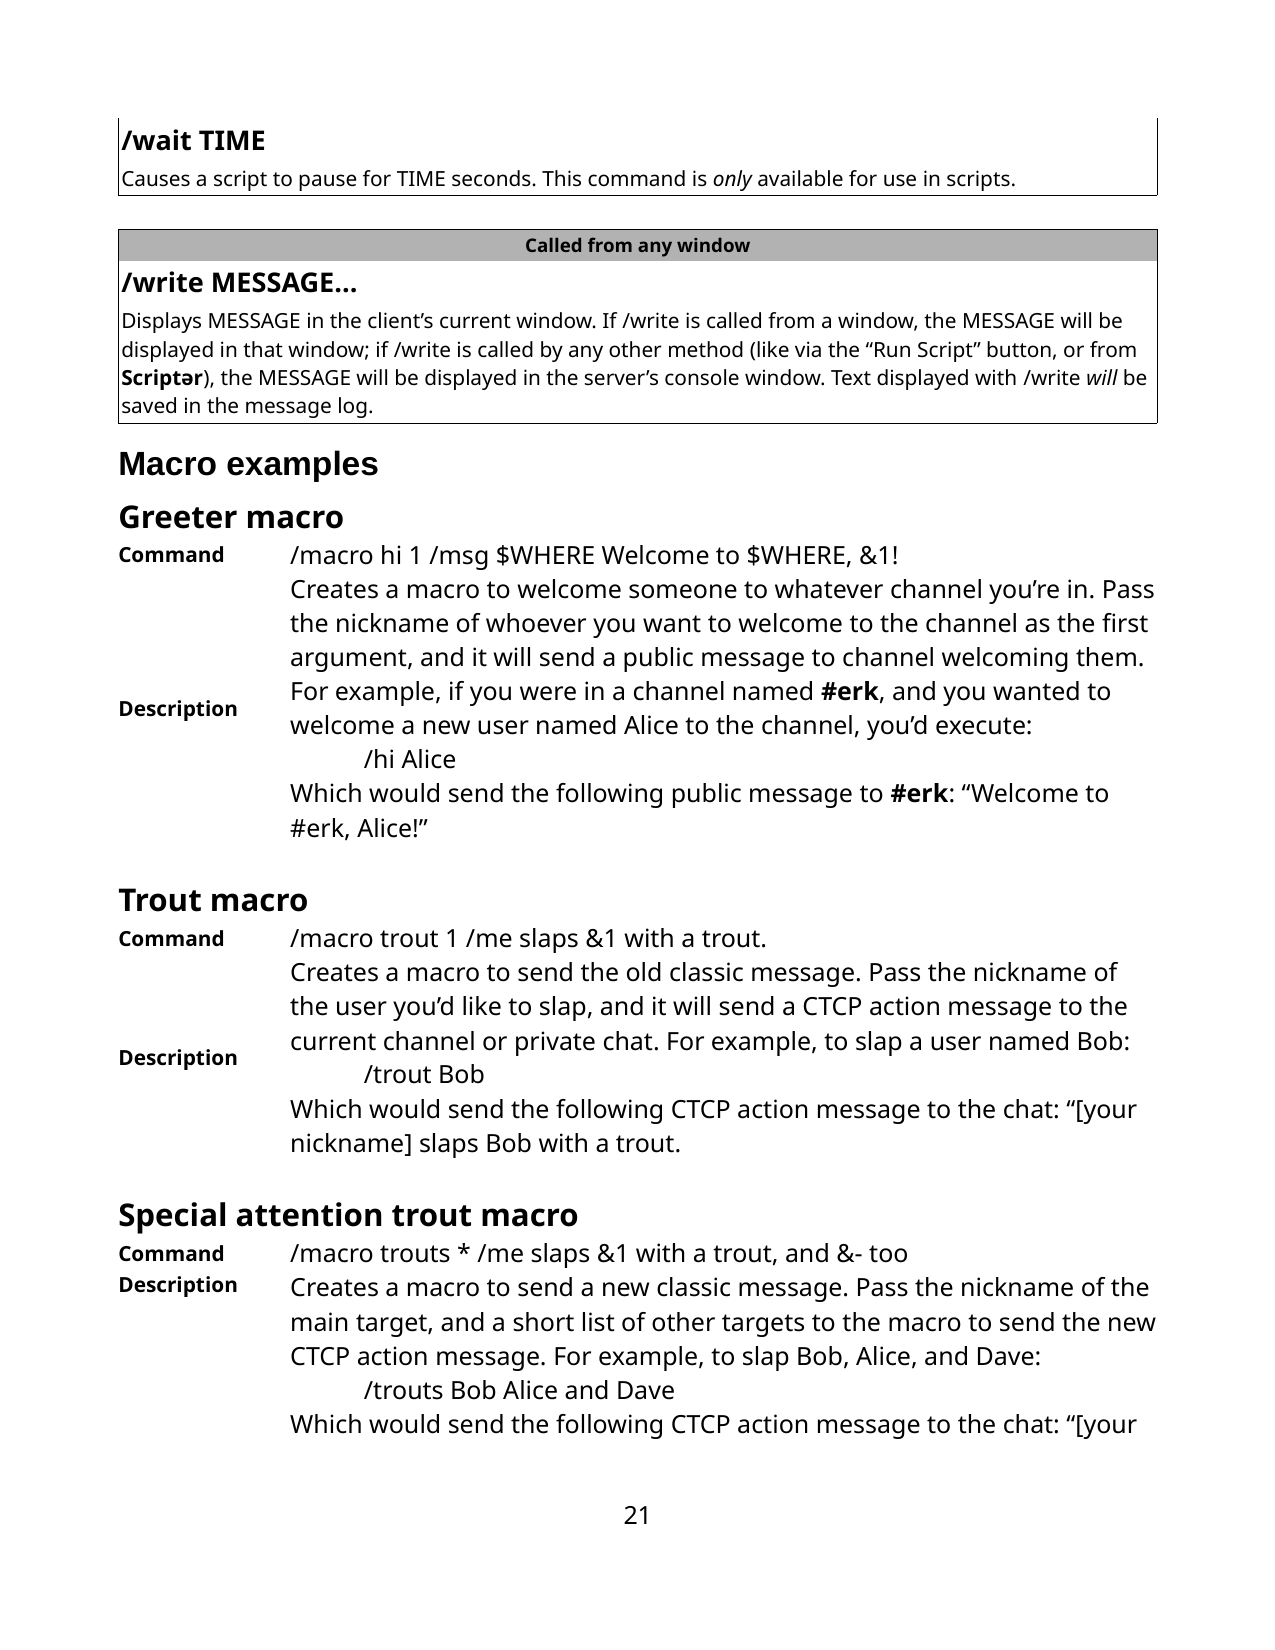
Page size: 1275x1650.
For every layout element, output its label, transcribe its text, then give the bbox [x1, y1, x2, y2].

table_cell Description [118, 1270, 290, 1440]
table_header Called from any window [119, 230, 1157, 261]
text Trout macro [118, 878, 1157, 921]
table_header Command [118, 921, 290, 955]
table_cell /write MESSAGE... [119, 261, 1157, 303]
text Special attention trout macro [118, 1193, 1157, 1236]
subtitle Macro examples [118, 444, 1157, 483]
table_cell Description [118, 572, 290, 844]
text Greeter macro [118, 495, 1157, 538]
table_cell Displays MESSAGE in the client’s current window. If /write is called from a window, the MESSAGE will be displayed in that window; if /write is called by any other method (like via the “Run Script” button, or from Scriptər), the MESSAGE will be displayed in the server’s console window. Text displayed with /write will be saved in the message log. [119, 304, 1157, 423]
table_header Command [118, 538, 290, 572]
table_cell Creates a macro to send the old classic message. Pass the nickname of the user you’d like to slap, and it will send a CTCP action message to the current channel or private chat. For example, to slap a user named Bob: /trout Bob Which would send the following CTCP action message to the chat: “[your nickname] slaps Bob with a trout. [290, 955, 1157, 1159]
table_cell Causes a script to pause for TIME seconds. This command is only available for use in scripts. [119, 161, 1157, 195]
table_header /macro trouts * /me slaps &1 with a trout, and &- too [290, 1236, 1157, 1270]
table_cell /wait TIME [119, 118, 1157, 161]
table_header /macro hi 1 /msg $WHERE Welcome to $WHERE, &1! [290, 538, 1157, 572]
table_cell Creates a macro to send a new classic message. Pass the nickname of the main target, and a short list of other targets to the macro to send the new CTCP action message. For example, to slap Bob, Alice, and Dave: /trouts Bob Alice and Dave Which would send the following CTCP action message to the chat: “[your [290, 1270, 1157, 1440]
table_cell Creates a macro to welcome someone to whatever channel you’re in. Pass the nickname of whoever you want to welcome to the channel as the first argument, and it will send a public message to channel welcoming them. For example, if you were in a channel named #erk, and you wanted to welcome a new user named Alice to the channel, you’d execute: /hi Alice Which would send the following public message to #erk: “Welcome to #erk, Alice!” [290, 572, 1157, 844]
table_header Command [118, 1236, 290, 1270]
table_cell Description [118, 955, 290, 1159]
table_header /macro trout 1 /me slaps &1 with a trout. [290, 921, 1157, 955]
